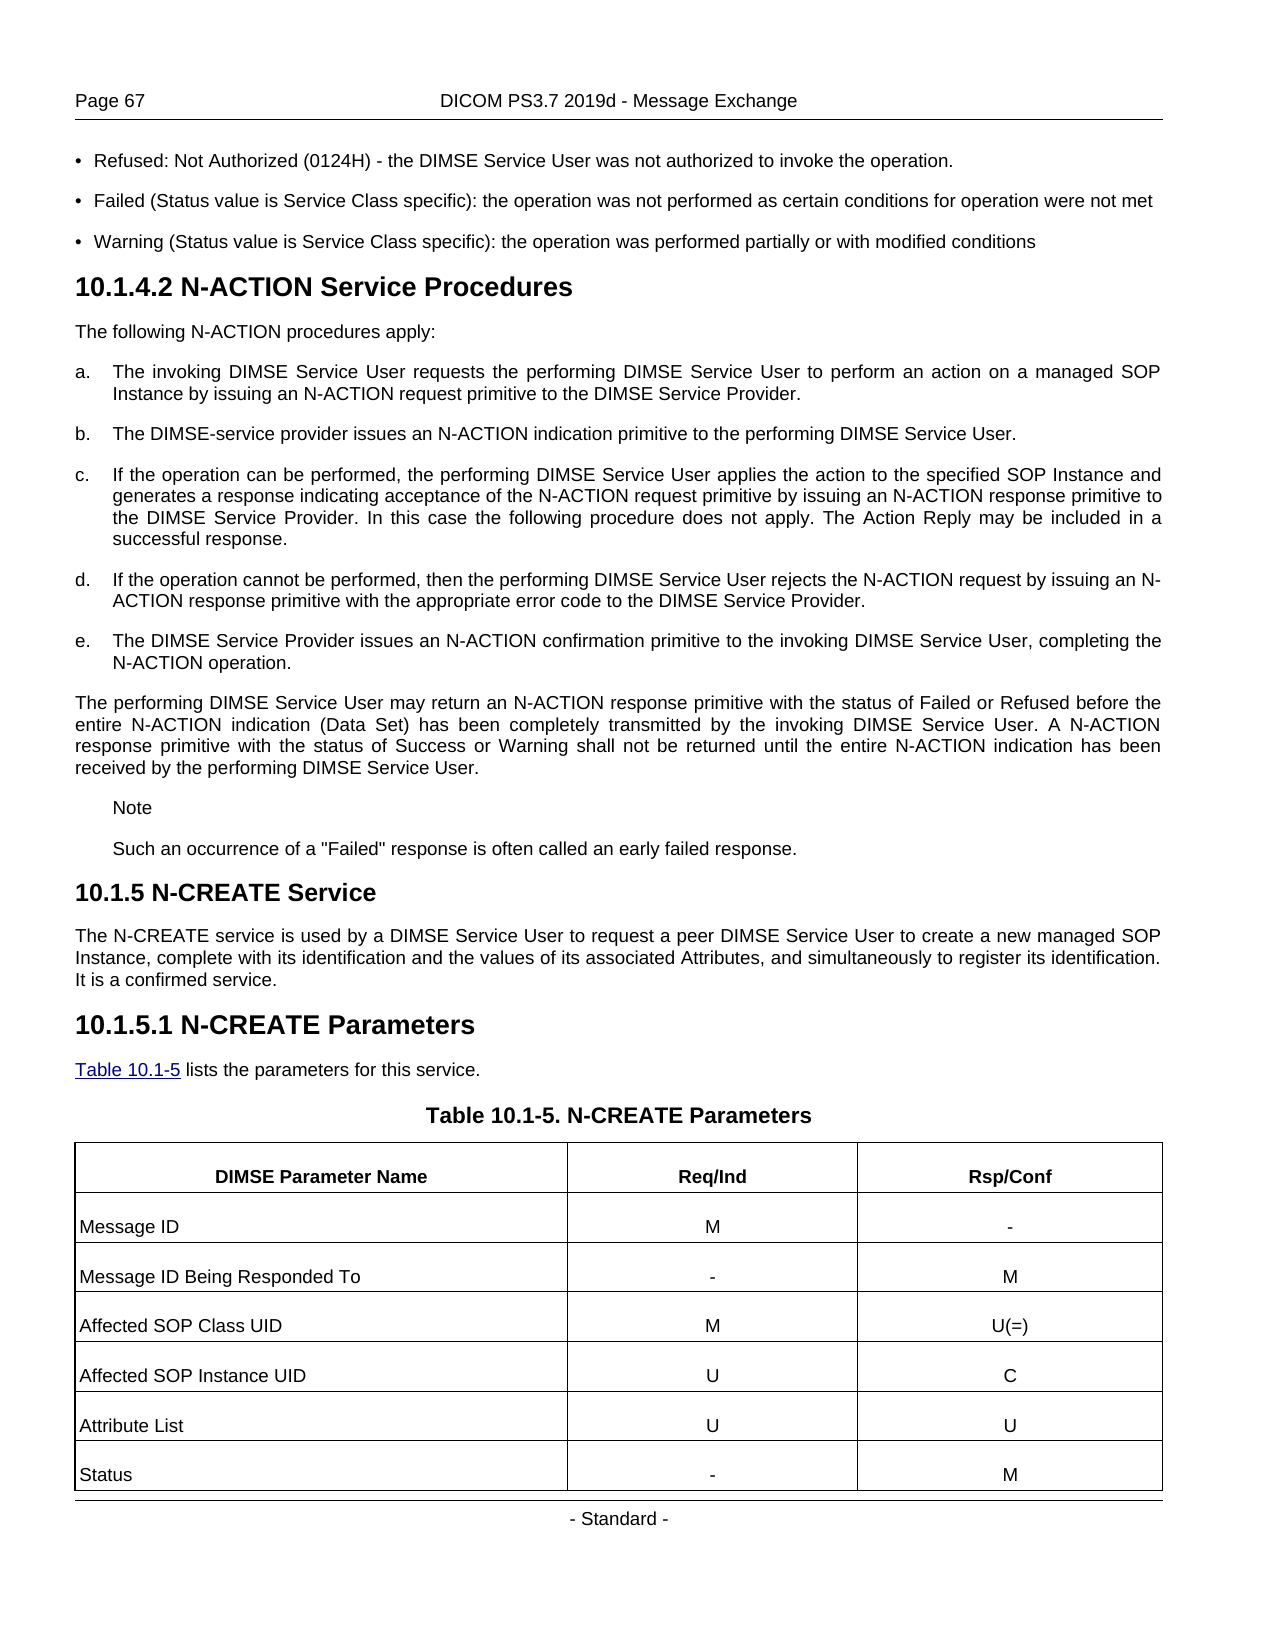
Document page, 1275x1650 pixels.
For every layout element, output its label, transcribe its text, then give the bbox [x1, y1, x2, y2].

table_cell M [858, 1243, 1162, 1291]
text 10.1.4.2 N-ACTION Service Procedures [75, 271, 1162, 302]
text • Warning (Status value is Service Class specific): the operation was performed partially or with modified conditions [75, 231, 1162, 252]
table_cell M [568, 1292, 857, 1341]
table_cell Affected SOP Class UID [76, 1292, 567, 1341]
text Such an occurrence of a "Failed" response is often called an early failed response. [112, 837, 1125, 859]
text • Failed (Status value is Service Class specific): the operation was not performed as certain conditions for operation were not met [75, 190, 1162, 212]
text 10.1.5 N-CREATE Service [75, 878, 1162, 907]
text The following N-ACTION procedures apply: [75, 321, 1162, 342]
table_cell M [858, 1441, 1162, 1490]
text Table 10.1-5 lists the parameters for this service. [75, 1059, 1162, 1080]
table_header Req/Ind [568, 1143, 857, 1192]
text e. The DIMSE Service Provider issues an N-ACTION confirmation primitive to the invoking DIMSE Service User, completing the N-ACTION operation. [75, 630, 1162, 673]
table_cell M [568, 1193, 857, 1242]
table_cell - [568, 1441, 857, 1490]
table_header Rsp/Conf [858, 1143, 1162, 1192]
table_cell Affected SOP Instance UID [76, 1342, 567, 1391]
table_cell U [858, 1392, 1162, 1440]
table_cell U(=) [858, 1292, 1162, 1341]
table_header DIMSE Parameter Name [76, 1143, 567, 1192]
table_cell Message ID [76, 1193, 567, 1242]
text Note [112, 797, 1125, 819]
table_cell Status [76, 1441, 567, 1490]
text The N-CREATE service is used by a DIMSE Service User to request a peer DIMSE Service User to create a new managed SOP Instance, complete with its identification and the values of its associated Attributes, and simultaneously to register its identification. It is a confirmed service. [75, 925, 1162, 990]
text Table 10.1-5. N-CREATE Parameters [75, 1103, 1162, 1129]
text 10.1.5.1 N-CREATE Parameters [75, 1009, 1162, 1040]
table_cell U [568, 1342, 857, 1391]
table_cell U [568, 1392, 857, 1440]
table_cell C [858, 1342, 1162, 1391]
table_cell Attribute List [76, 1392, 567, 1440]
table_cell - [858, 1193, 1162, 1242]
table_cell Message ID Being Responded To [76, 1243, 567, 1291]
text c. If the operation can be performed, the performing DIMSE Service User applies the action to the specified SOP Instance and generates a response indicating acceptance of the N-ACTION request primitive by issuing an N-ACTION response primitive to the DIMSE Service Provider. In this case the following procedure does not apply. The Action Reply may be included in a successful response. [75, 463, 1162, 550]
text d. If the operation cannot be performed, then the performing DIMSE Service User rejects the N-ACTION request by issuing an N-ACTION response primitive with the appropriate error code to the DIMSE Service Provider. [75, 568, 1162, 612]
table_cell - [568, 1243, 857, 1291]
text The performing DIMSE Service User may return an N-ACTION response primitive with the status of Failed or Refused before the entire N-ACTION indication (Data Set) has been completely transmitted by the invoking DIMSE Service User. A N-ACTION response primitive with the status of Success or Warning shall not be returned until the entire N-ACTION indication has been received by the performing DIMSE Service User. [75, 692, 1162, 778]
text • Refused: Not Authorized (0124H) - the DIMSE Service User was not authorized to invoke the operation. [75, 150, 1162, 172]
text a. The invoking DIMSE Service User requests the performing DIMSE Service User to perform an action on a managed SOP Instance by issuing an N-ACTION request primitive to the DIMSE Service Provider. [75, 361, 1162, 404]
text b. The DIMSE-service provider issues an N-ACTION indication primitive to the performing DIMSE Service User. [75, 423, 1162, 445]
